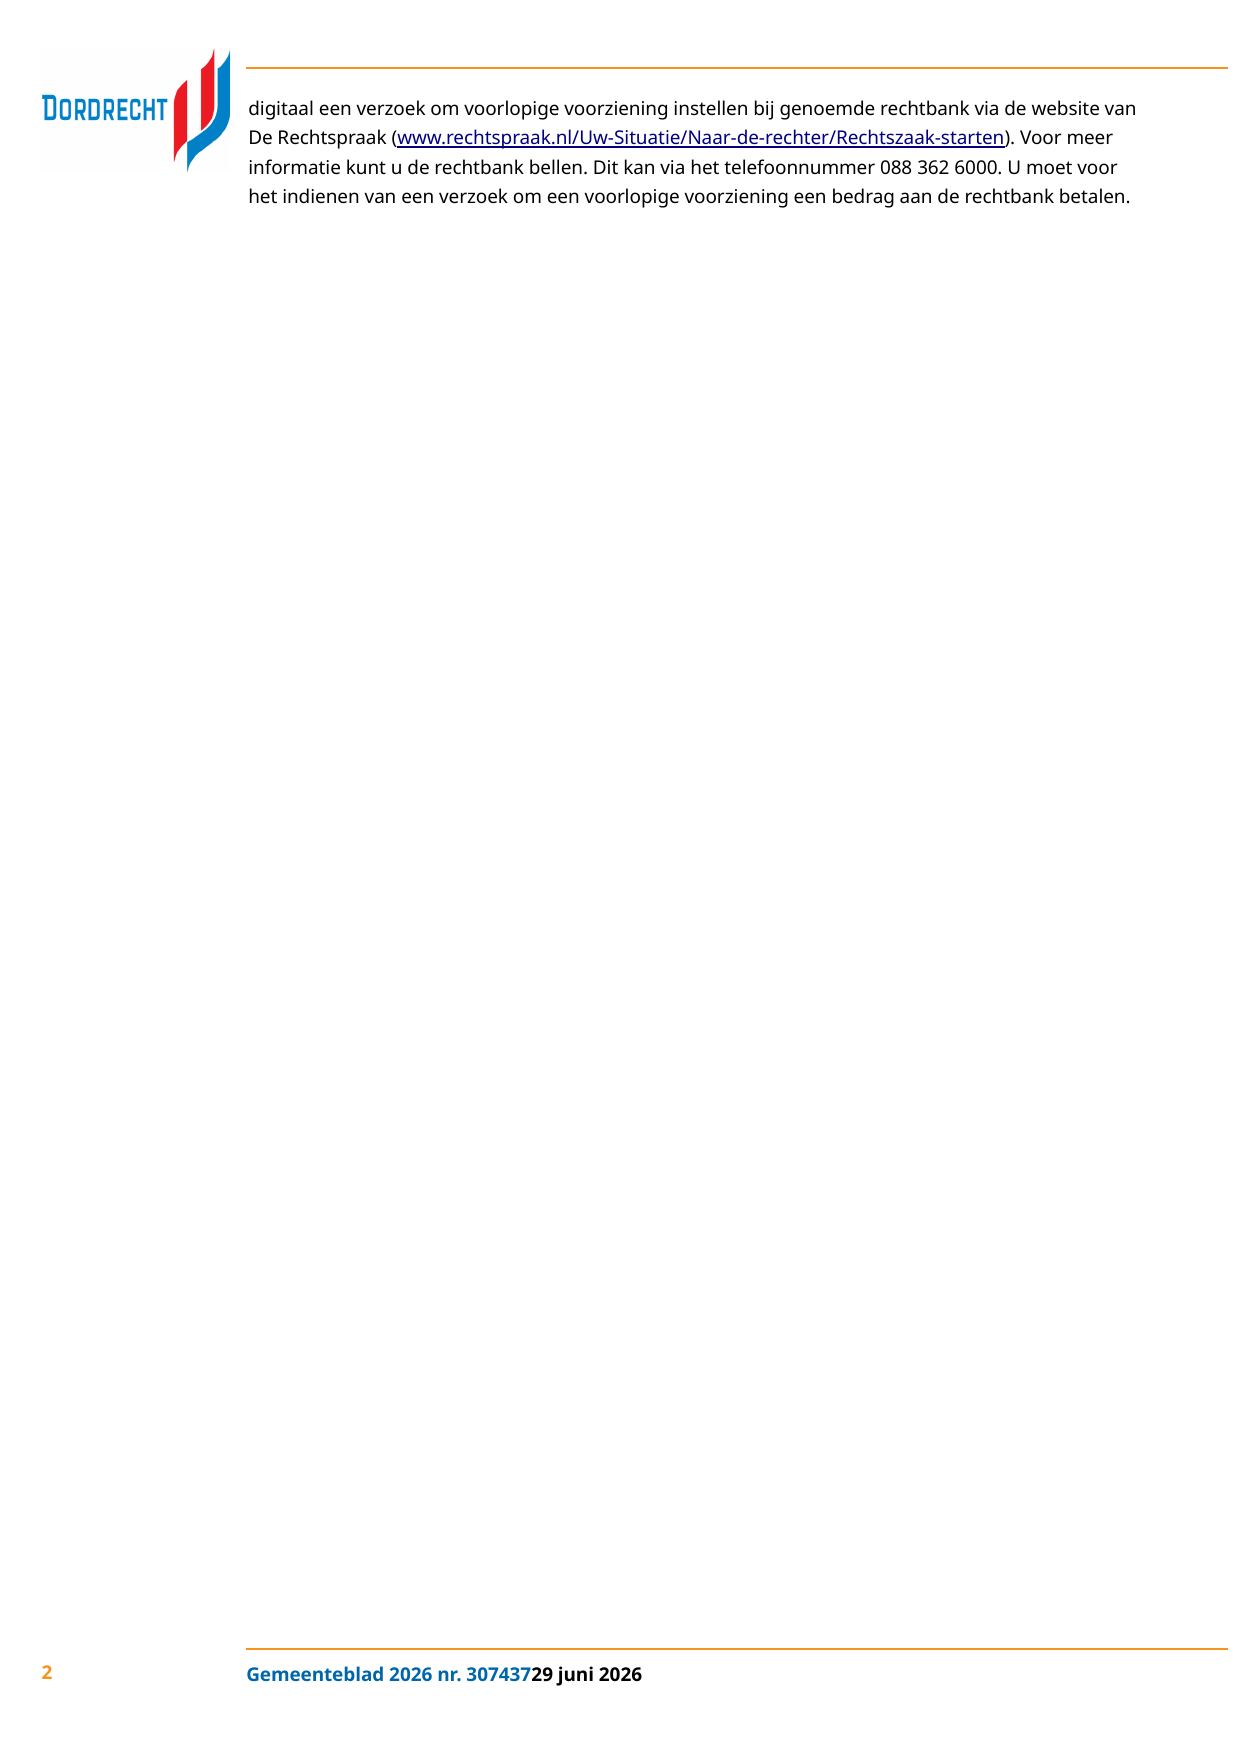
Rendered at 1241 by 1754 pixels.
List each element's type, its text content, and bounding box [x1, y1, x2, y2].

picture [41, 47, 231, 172]
text digitaal een verzoek om voorlopige voorziening instellen bij genoemde rechtbank via de website van De Rechtspraak (www.rechtspraak.nl/Uw-Situatie/Naar-de-rechter/Rechtszaak-starten). Voor meer informatie kunt u de rechtbank bellen. Dit kan via het telefoonnummer 088 362 6000. U moet voor het indienen van een verzoek om een voorlopige voorziening een bedrag aan de rechtbank betalen. [248, 95, 1152, 209]
